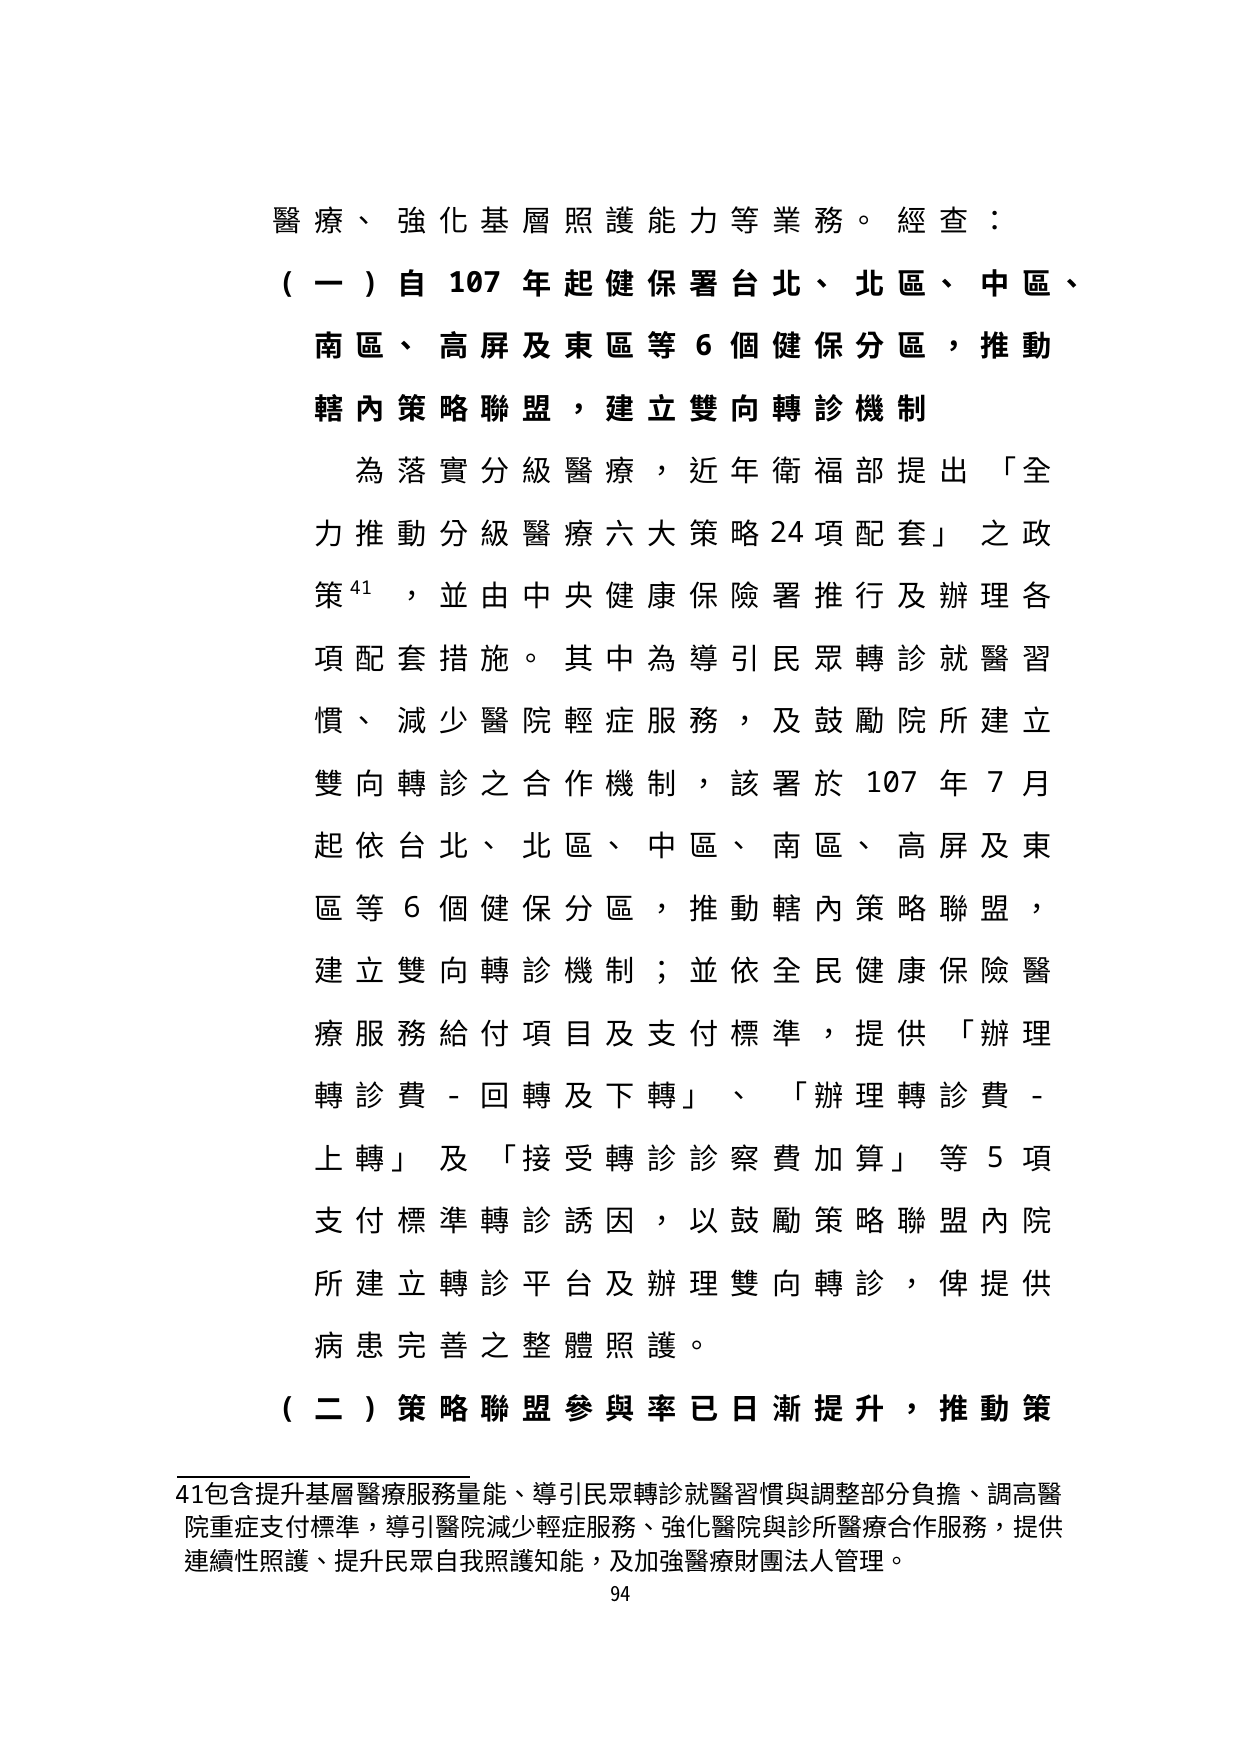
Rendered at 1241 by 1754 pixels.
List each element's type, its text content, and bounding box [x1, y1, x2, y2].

text (二)策略聯盟參與率已日漸提升，推動策 [242, 1365, 1058, 1427]
text 醫療、強化基層照護能力等業務。經查： [242, 177, 1058, 240]
text (一)自107年起健保署台北、北區、中區、南區、高屏及東區等6個健保分區，推動轄內策略聯盟，建立雙向轉診機制 [242, 240, 1058, 427]
text 為落實分級醫療，近年衛福部提出「全力推動分級醫療六大策略24項配套」之政策，並由中央健康保險署推行及辦理各項配套措施。其中為導引民眾轉診就醫習慣、減少醫院輕症服務，及鼓勵院所建立雙向轉診之合作機制，該署於107年7月起依台北、北區、中區、南區、高屏及東區等6個健保分區，推動轄內策略聯盟，建立雙向轉診機制；並依全民健康保險醫療服務給付項目及支付標準，提供「辦理轉診費-回轉及下轉」、「辦理轉診費-上轉」及「接受轉診診察費加算」等5項支付標準轉診誘因，以鼓勵策略聯盟內院所建立轉診平台及辦理雙向轉診，俾提供病患完善之整體照護。 [271, 427, 1058, 1365]
text 包含提升基層醫療服務量能、導引民眾轉診就醫習慣與調整部分負擔、調高醫院重症支付標準，導引醫院減少輕症服務、強化醫院與診所醫療合作服務，提供連續性照護、提升民眾自我照護知能，及加強醫療財團法人管理。 [174, 1477, 1063, 1577]
